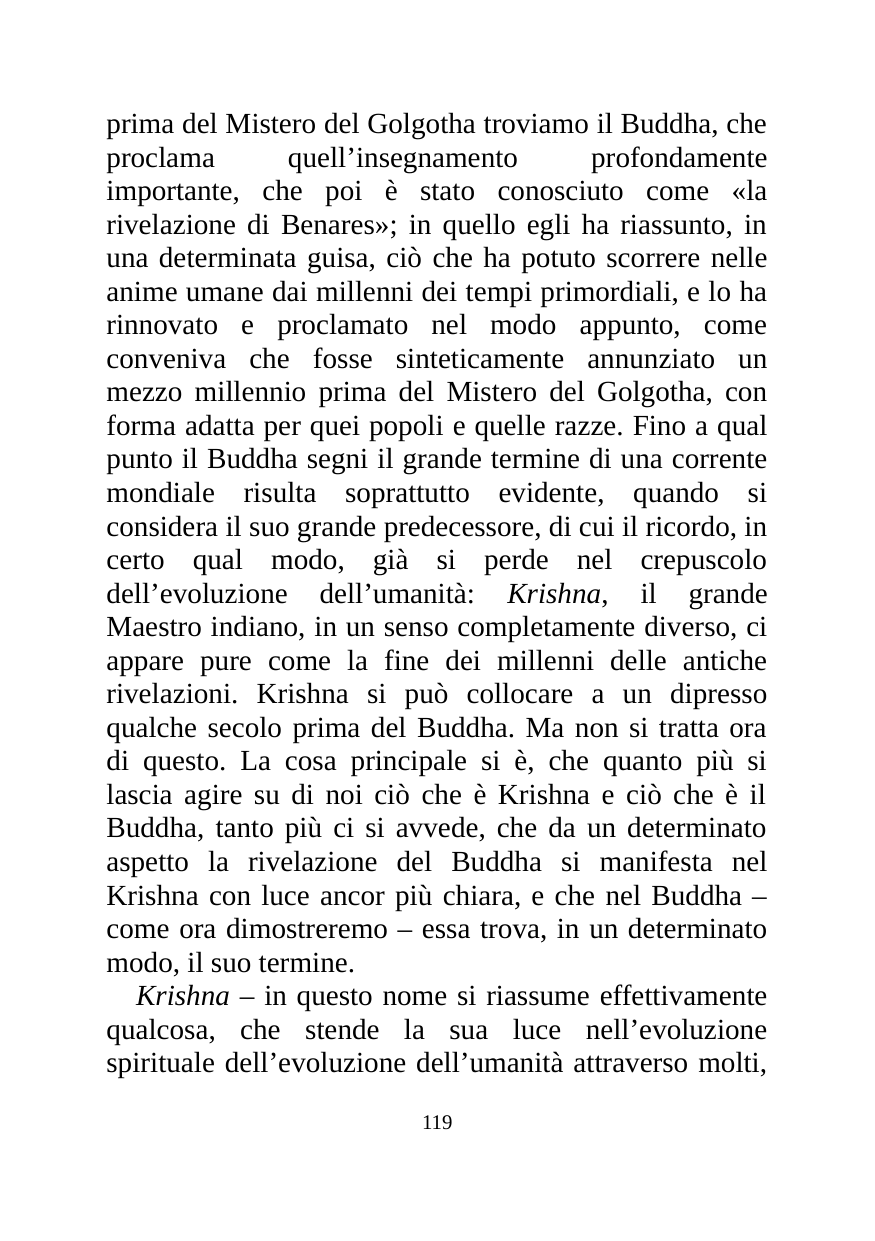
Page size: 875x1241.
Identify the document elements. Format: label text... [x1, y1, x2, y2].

text Krishna – in questo nome si riassume effettivamente qualcosa, che stende la sua luce nell’evoluzione spirituale dell’evoluzione dell’umanità attraverso molti, [106, 978, 768, 1079]
text prima del Mistero del Golgotha troviamo il Buddha, che proclama quell’insegnamento profondamente importante, che poi è stato conosciuto come «la rivelazione di Benares»; in quello egli ha riassunto, in una determinata guisa, ciò che ha potuto scorrere nelle anime umane dai millenni dei tempi primordiali, e lo ha rinnovato e proclamato nel modo appunto, come conveniva che fosse sinteticamente annunziato un mezzo millennio prima del Mistero del Golgotha, con forma adatta per quei popoli e quelle razze. Fino a qual punto il Buddha segni il grande termine di una corrente mondiale risulta soprattutto evidente, quando si considera il suo grande predecessore, di cui il ricordo, in certo qual modo, già si perde nel crepuscolo dell’evoluzione dell’umanità: Krishna, il grande Maestro indiano, in un senso completamente diverso, ci appare pure come la fine dei millenni delle antiche rivelazioni. Krishna si può collocare a un dipresso qualche secolo prima del Buddha. Ma non si tratta ora di questo. La cosa principale si è, che quanto più si lascia agire su di noi ciò che è Krishna e ciò che è il Buddha, tanto più ci si avvede, che da un determinato aspetto la rivelazione del Buddha si manifesta nel Krishna con luce ancor più chiara, e che nel Buddha – come ora dimostreremo – essa trova, in un determinato modo, il suo termine. [106, 106, 768, 978]
